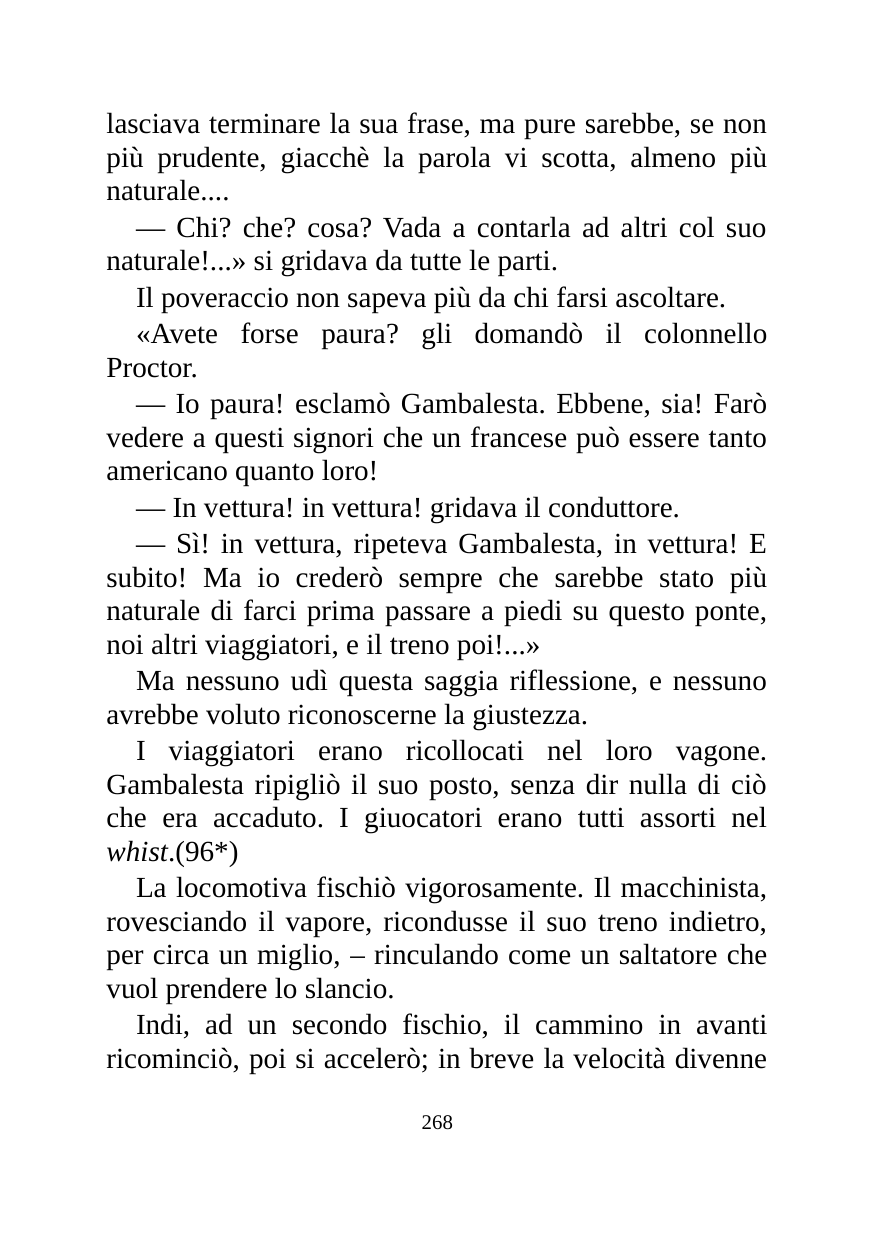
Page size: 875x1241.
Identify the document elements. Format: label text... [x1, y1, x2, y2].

text Ma nessuno udì questa saggia riflessione, e nessuno avrebbe voluto riconoscerne la giustezza. [106, 663, 768, 730]
text Il poveraccio non sapeva più da chi farsi ascoltare. [106, 280, 768, 313]
text lasciava terminare la sua frase, ma pure sarebbe, se non più prudente, giacchè la parola vi scotta, almeno più naturale.... [106, 106, 768, 207]
text — Chi? che? cosa? Vada a contarla ad altri col suo naturale!...» si gridava da tutte le parti. [106, 210, 768, 277]
text — In vettura! in vettura! gridava il conduttore. [106, 490, 768, 523]
text — Io paura! esclamò Gambalesta. Ebbene, sia! Farò vedere a questi signori che un francese può essere tanto americano quanto loro! [106, 386, 768, 487]
text «Avete forse paura? gli domandò il colonnello Proctor. [106, 316, 768, 383]
text I viaggiatori erano ricollocati nel loro vagone. Gambalesta ripigliò il suo posto, senza dir nulla di ciò che era accaduto. I giuocatori erano tutti assorti nel whist.(96*) [106, 733, 768, 867]
text Indi, ad un secondo fischio, il cammino in avanti ricominciò, poi si accelerò; in breve la velocità divenne [106, 1007, 768, 1074]
text — Sì! in vettura, ripeteva Gambalesta, in vettura! E subito! Ma io crederò sempre che sarebbe stato più naturale di farci prima passare a piedi su questo ponte, noi altri viaggiatori, e il treno poi!...» [106, 526, 768, 660]
text La locomotiva fischiò vigorosamente. Il macchinista, rovesciando il vapore, ricondusse il suo treno indietro, per circa un miglio, ‒ rinculando come un saltatore che vuol prendere lo slancio. [106, 870, 768, 1004]
